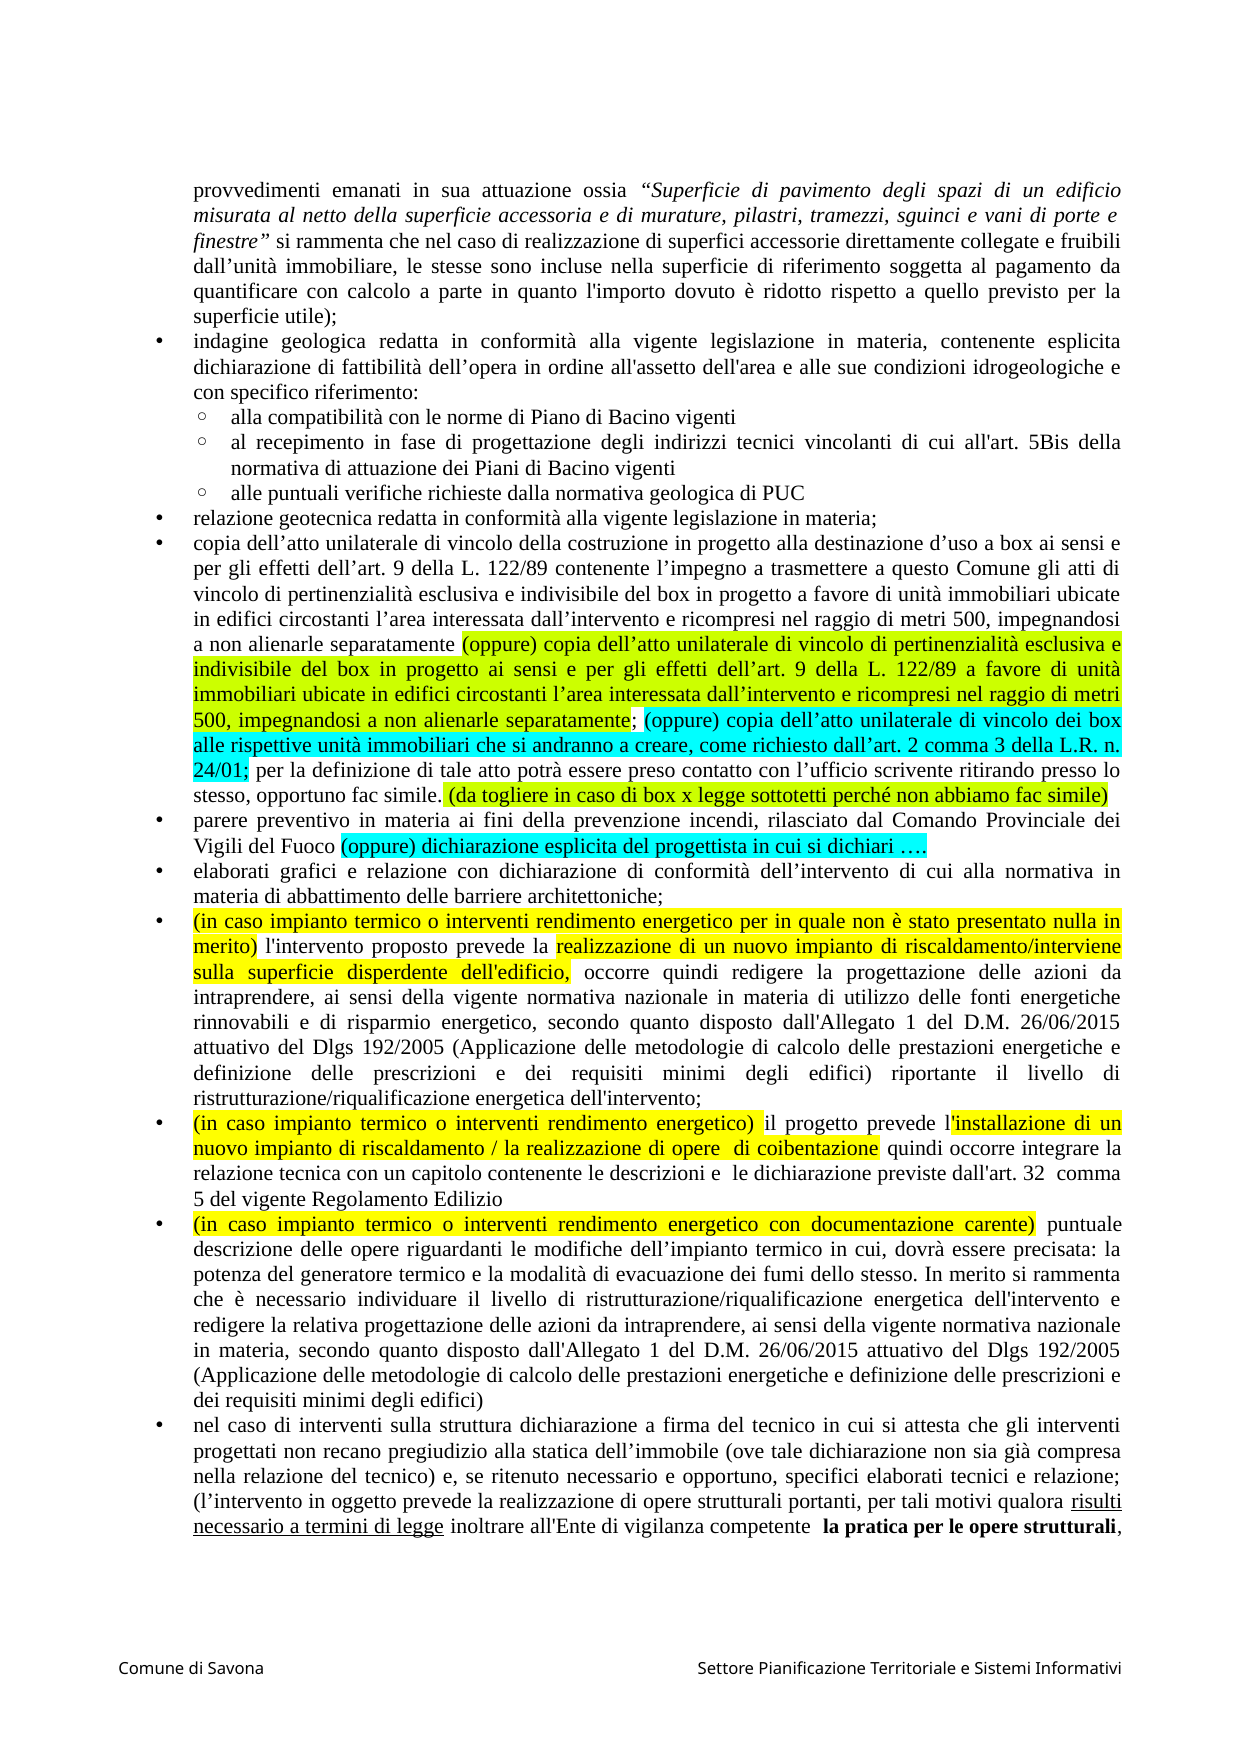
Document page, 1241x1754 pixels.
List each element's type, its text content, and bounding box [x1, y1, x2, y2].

list alle puntuali verifiche richieste dalla normativa geologica di PUC [193, 480, 1122, 505]
list provvedimenti emanati in sua attuazione ossia “Superficie di pavimento degli spazi di un edificio misurata al netto della superficie accessoria e di murature, pilastri, tramezzi, sguinci e vani di porte e finestre” si rammenta che nel caso di realizzazione di superfici accessorie direttamente collegate e fruibili dall’unità immobiliare, le stesse sono incluse nella superficie di riferimento soggetta al pagamento da quantificare con calcolo a parte in quanto l'importo dovuto è ridotto rispetto a quello previsto per la superficie utile); [156, 177, 1122, 328]
list (in caso impianto termico o interventi rendimento energetico) il progetto prevede l'installazione di un nuovo impianto di riscaldamento / la realizzazione di opere di coibentazione quindi occorre integrare la relazione tecnica con un capitolo contenente le descrizioni e le dichiarazione previste dall'art. 32 comma 5 del vigente Regolamento Edilizio [156, 1110, 1122, 1211]
list elaborati grafici e relazione con dichiarazione di conformità dell’intervento di cui alla normativa in materia di abbattimento delle barriere architettoniche; [156, 858, 1122, 908]
list copia dell’atto unilaterale di vincolo della costruzione in progetto alla destinazione d’uso a box ai sensi e per gli effetti dell’art. 9 della L. 122/89 contenente l’impegno a trasmettere a questo Comune gli atti di vincolo di pertinenzialità esclusiva e indivisibile del box in progetto a favore di unità immobiliari ubicate in edifici circostanti l’area interessata dall’intervento e ricompresi nel raggio di metri 500, impegnandosi a non alienarle separatamente (oppure) copia dell’atto unilaterale di vincolo di pertinenzialità esclusiva e indivisibile del box in progetto ai sensi e per gli effetti dell’art. 9 della L. 122/89 a favore di unità immobiliari ubicate in edifici circostanti l’area interessata dall’intervento e ricompresi nel raggio di metri 500, impegnandosi a non alienarle separatamente; (oppure) copia dell’atto unilaterale di vincolo dei box alle rispettive unità immobiliari che si andranno a creare, come richiesto dall’art. 2 comma 3 della L.R. n. 24/01; per la definizione di tale atto potrà essere preso contatto con l’ufficio scrivente ritirando presso lo stesso, opportuno fac simile. (da togliere in caso di box x legge sottotetti perché non abbiamo fac simile) [156, 530, 1122, 807]
list indagine geologica redatta in conformità alla vigente legislazione in materia, contenente esplicita dichiarazione di fattibilità dell’opera in ordine all'assetto dell'area e alle sue condizioni idrogeologiche e con specifico riferimento: [156, 328, 1122, 404]
list alla compatibilità con le norme di Piano di Bacino vigenti [193, 404, 1122, 429]
list nel caso di interventi sulla struttura dichiarazione a firma del tecnico in cui si attesta che gli interventi progettati non recano pregiudizio alla statica dell’immobile (ove tale dichiarazione non sia già compresa nella relazione del tecnico) e, se ritenuto necessario e opportuno, specifici elaborati tecnici e relazione; (l’intervento in oggetto prevede la realizzazione di opere strutturali portanti, per tali motivi qualora risulti necessario a termini di legge inoltrare all'Ente di vigilanza competente la pratica per le opere strutturali, [156, 1412, 1122, 1538]
list (in caso impianto termico o interventi rendimento energetico con documentazione carente) puntuale descrizione delle opere riguardanti le modifiche dell’impianto termico in cui, dovrà essere precisata: la potenza del generatore termico e la modalità di evacuazione dei fumi dello stesso. In merito si rammenta che è necessario individuare il livello di ristrutturazione/riqualificazione energetica dell'intervento e redigere la relativa progettazione delle azioni da intraprendere, ai sensi della vigente normativa nazionale in materia, secondo quanto disposto dall'Allegato 1 del D.M. 26/06/2015 attuativo del Dlgs 192/2005 (Applicazione delle metodologie di calcolo delle prestazioni energetiche e definizione delle prescrizioni e dei requisiti minimi degli edifici) [156, 1211, 1122, 1412]
list al recepimento in fase di progettazione degli indirizzi tecnici vincolanti di cui all'art. 5Bis della normativa di attuazione dei Piani di Bacino vigenti [193, 429, 1122, 480]
list relazione geotecnica redatta in conformità alla vigente legislazione in materia; [156, 505, 1122, 530]
list parere preventivo in materia ai fini della prevenzione incendi, rilasciato dal Comando Provinciale dei Vigili del Fuoco (oppure) dichiarazione esplicita del progettista in cui si dichiari …. [156, 807, 1122, 858]
list (in caso impianto termico o interventi rendimento energetico per in quale non è stato presentato nulla in merito) l'intervento proposto prevede la realizzazione di un nuovo impianto di riscaldamento/interviene sulla superficie disperdente dell'edificio, occorre quindi redigere la progettazione delle azioni da intraprendere, ai sensi della vigente normativa nazionale in materia di utilizzo delle fonti energetiche rinnovabili e di risparmio energetico, secondo quanto disposto dall'Allegato 1 del D.M. 26/06/2015 attuativo del Dlgs 192/2005 (Applicazione delle metodologie di calcolo delle prestazioni energetiche e definizione delle prescrizioni e dei requisiti minimi degli edifici) riportante il livello di ristrutturazione/riqualificazione energetica dell'intervento; [156, 908, 1122, 1110]
